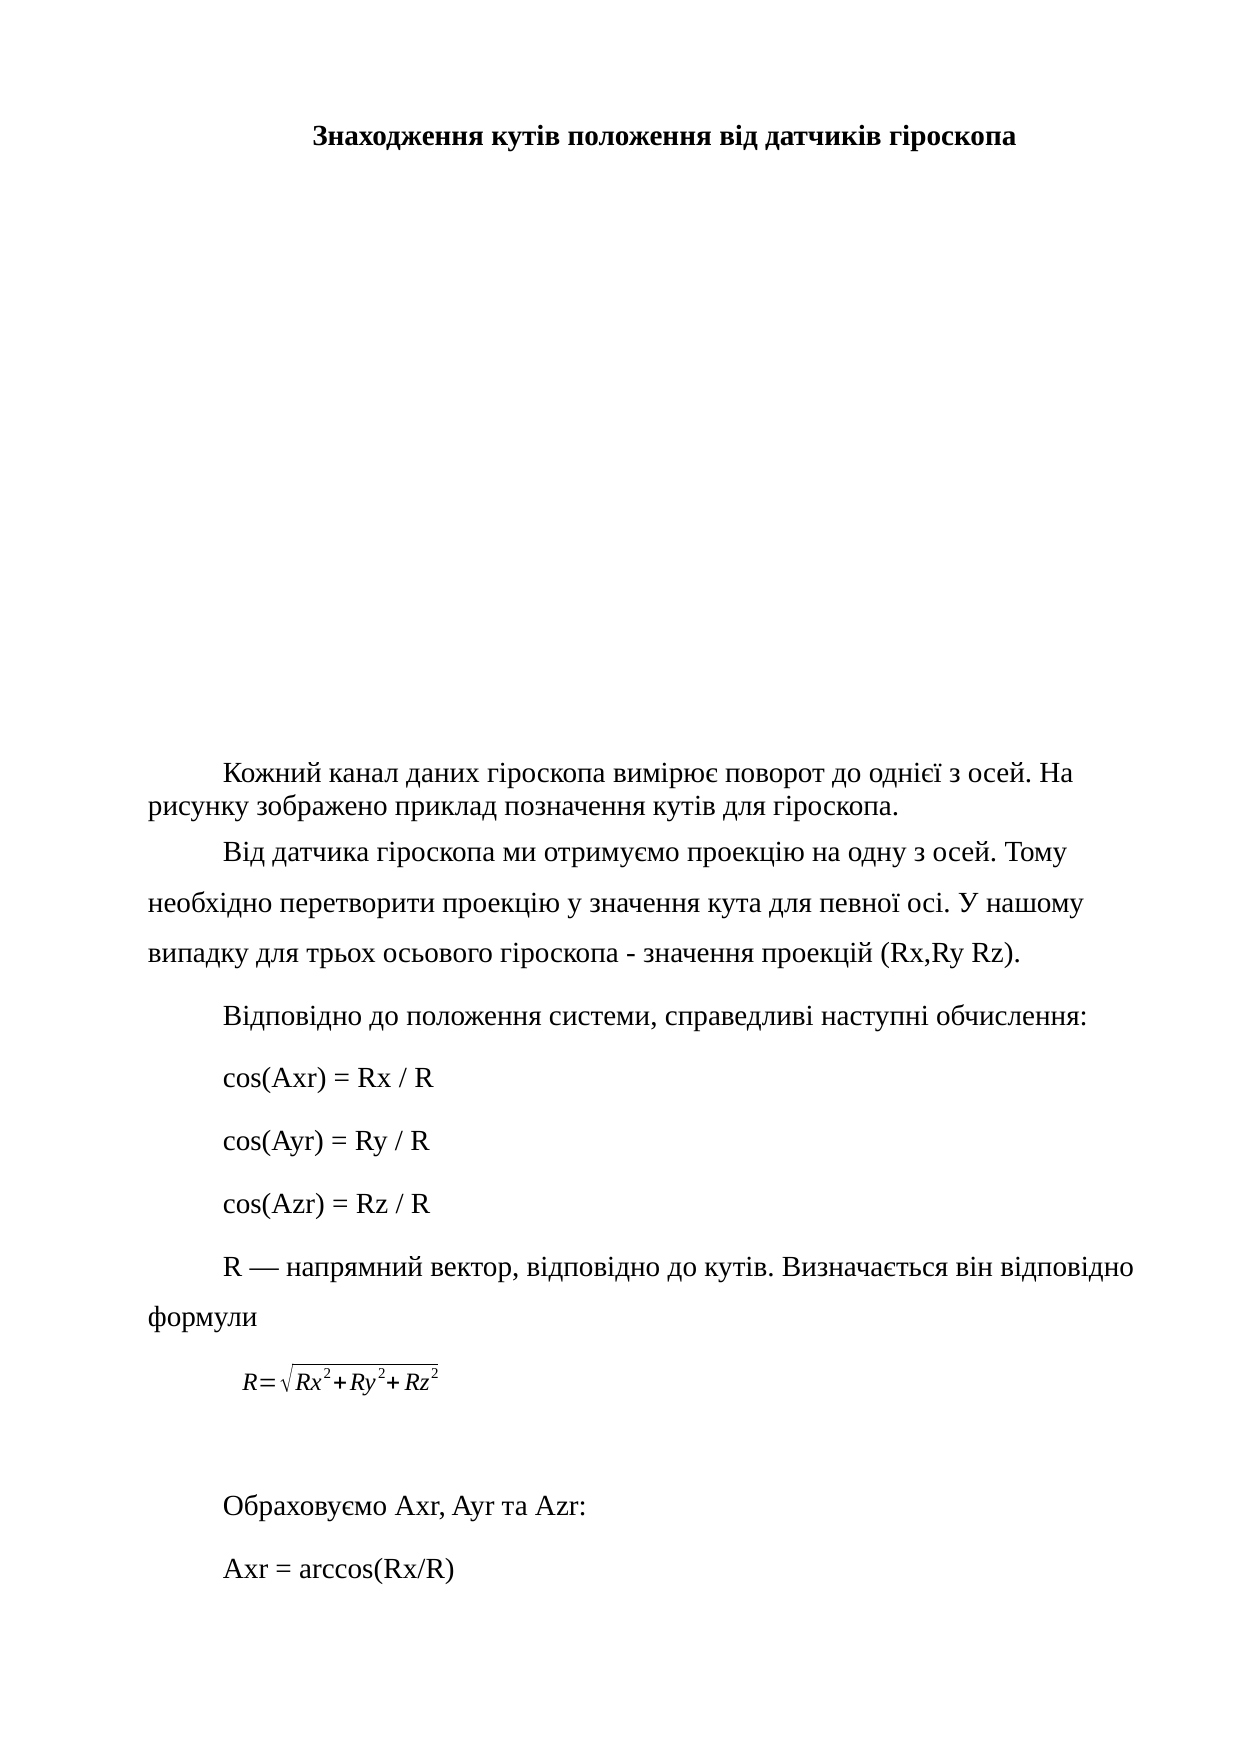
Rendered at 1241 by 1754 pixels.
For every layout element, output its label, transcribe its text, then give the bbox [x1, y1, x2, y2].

text cos(Azr) = Rz / R [148, 1186, 1181, 1220]
text Axr = arccos(Rx/R) [148, 1551, 1181, 1585]
text Від датчика гіроскопа ми отримуємо проекцію на одну з осей. Тому необхідно перетворити проекцію у значення кута для певної осі. У нашому випадку для трьох осьового гіроскопа - значення проекцій (Rx,Ry Rz). [148, 834, 1181, 968]
text cos(Axr) = Rx / R [148, 1061, 1181, 1094]
text cos(Ayr) = Ry / R [148, 1123, 1181, 1157]
text R — напрямний вектор, відповідно до кутів. Визначається він відповідно формули [148, 1249, 1181, 1333]
text Знаходження кутів положення від датчиків гіроскопа [148, 118, 1181, 152]
text Кожний канал даних гіроскопа вимірює поворот до однієї з осей. На рисунку зображено приклад позначення кутів для гіроскопа. [148, 755, 1181, 822]
text Обраховуємо Axr, Ayr та Azr: [148, 1488, 1181, 1522]
text Відповідно до положення системи, справедливі наступні обчислення: [148, 998, 1181, 1031]
